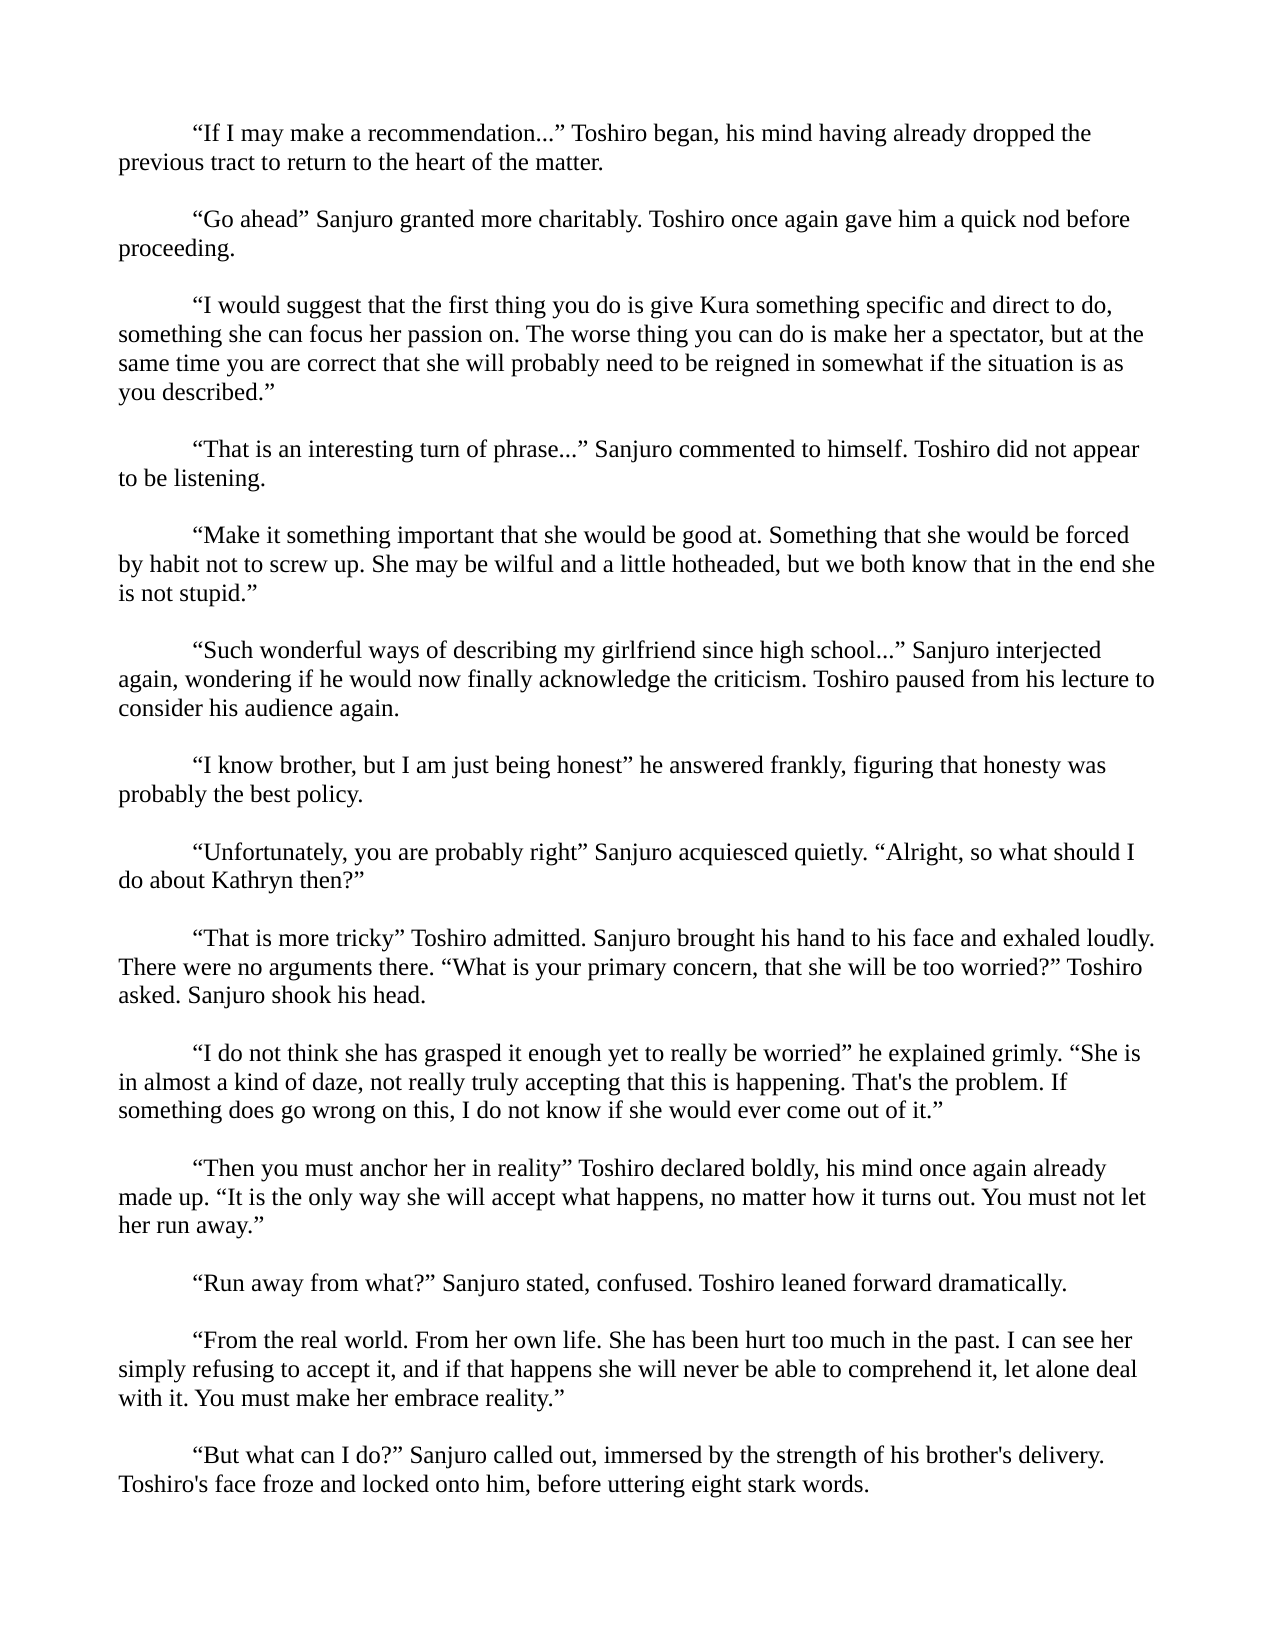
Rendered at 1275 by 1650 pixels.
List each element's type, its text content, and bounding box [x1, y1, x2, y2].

text “Run away from what?” Sanjuro stated, confused. Toshiro leaned forward dramatically. [118, 1268, 1157, 1297]
text “I would suggest that the first thing you do is give Kura something specific and direct to do, something she can focus her passion on. The worse thing you can do is make her a spectator, but at the same time you are correct that she will probably need to be reigned in somewhat if the situation is as you described.” [118, 291, 1157, 406]
text “Then you must anchor her in reality” Toshiro declared boldly, his mind once again already made up. “It is the only way she will accept what happens, no matter how it turns out. You must not let her run away.” [118, 1153, 1157, 1239]
text “But what can I do?” Sanjuro called out, immersed by the strength of his brother's delivery. Toshiro's face froze and locked onto him, before uttering eight stark words. [118, 1441, 1157, 1498]
text “If I may make a recommendation...” Toshiro began, his mind having already dropped the previous tract to return to the heart of the matter. [118, 118, 1157, 176]
text “Go ahead” Sanjuro granted more charitably. Toshiro once again gave him a quick nod before proceeding. [118, 204, 1157, 262]
text “I do not think she has grasped it enough yet to really be worried” he explained grimly. “She is in almost a kind of daze, not really truly accepting that this is happening. That's the problem. If something does go wrong on this, I do not know if she would ever come out of it.” [118, 1038, 1157, 1124]
text “I know brother, but I am just being honest” he answered frankly, figuring that honesty was probably the best policy. [118, 751, 1157, 808]
text “Unfortunately, you are probably right” Sanjuro acquiesced quietly. “Alright, so what should I do about Kathryn then?” [118, 837, 1157, 894]
text “Such wonderful ways of describing my girlfriend since high school...” Sanjuro interjected again, wondering if he would now finally acknowledge the criticism. Toshiro paused from his lecture to consider his audience again. [118, 636, 1157, 722]
text “That is an interesting turn of phrase...” Sanjuro commented to himself. Toshiro did not appear to be listening. [118, 434, 1157, 492]
text “From the real world. From her own life. She has been hurt too much in the past. I can see her simply refusing to accept it, and if that happens she will never be able to comprehend it, let alone deal with it. You must make her embrace reality.” [118, 1326, 1157, 1412]
text “Make it something important that she would be good at. Something that she would be forced by habit not to screw up. She may be wilful and a little hotheaded, but we both know that in the end she is not stupid.” [118, 521, 1157, 607]
text “That is more tricky” Toshiro admitted. Sanjuro brought his hand to his face and exhaled loudly. There were no arguments there. “What is your primary concern, that she will be too worried?” Toshiro asked. Sanjuro shook his head. [118, 923, 1157, 1009]
